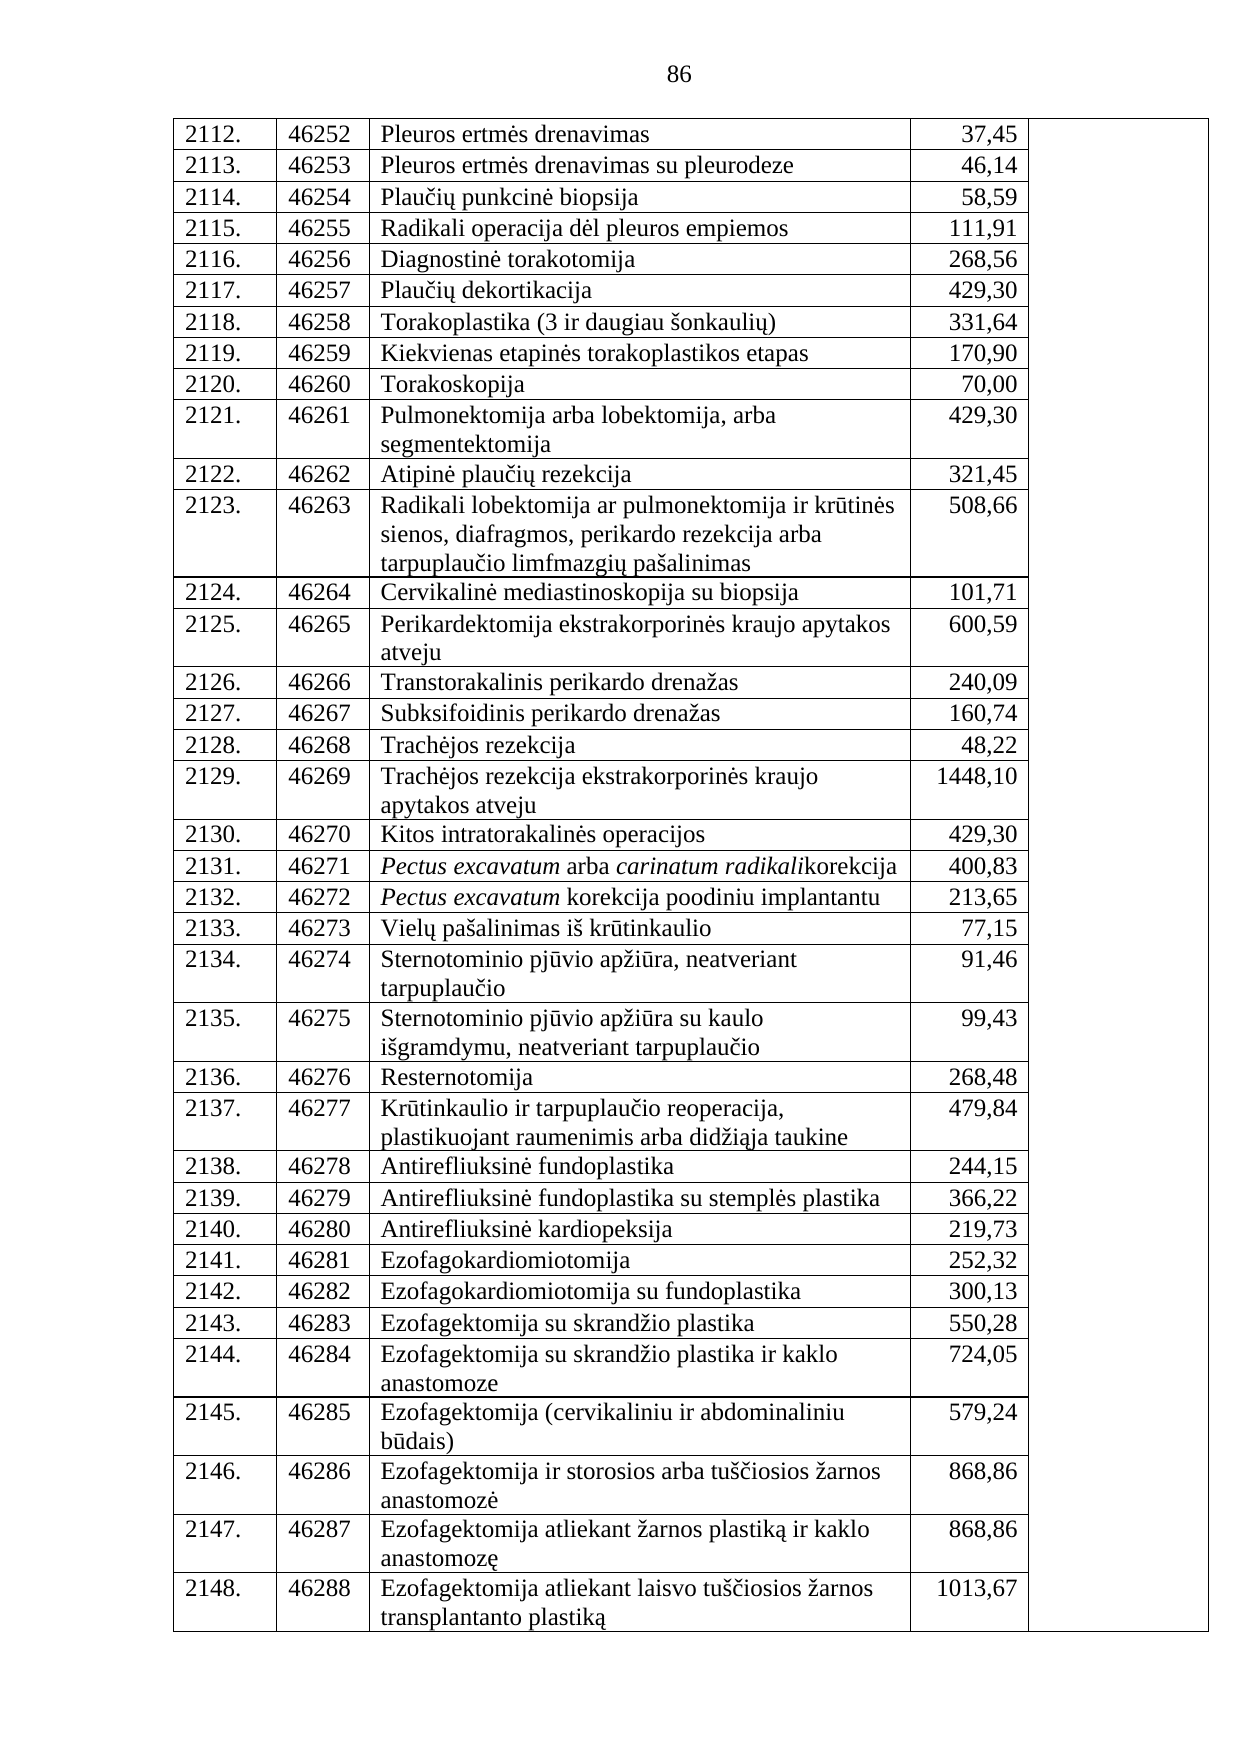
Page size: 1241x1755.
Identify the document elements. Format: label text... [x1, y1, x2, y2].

table_cell 46263 [277, 490, 369, 576]
table_cell 46268 [277, 730, 369, 760]
table_cell 2116. [174, 244, 276, 274]
table_cell Vielų pašalinimas iš krūtinkaulio [370, 913, 910, 943]
table_cell Subksifoidinis perikardo drenažas [370, 699, 910, 729]
table_cell [1209, 337, 1222, 368]
table_cell 2117. [174, 275, 276, 306]
table_cell Perikardektomija ekstrakorporinės kraujo apytakos atveju [370, 609, 910, 666]
table_cell [1209, 698, 1222, 729]
table_cell [1209, 1514, 1222, 1572]
table_cell [1209, 458, 1222, 489]
table_cell 46264 [277, 578, 369, 608]
table_cell 46271 [277, 851, 369, 881]
table_cell Sternotominio pjūvio apžiūra su kaulo išgramdymu, neatveriant tarpuplaučio [370, 1003, 910, 1061]
table_cell Pectus excavatum arba carinatum radikalikorekcija [370, 851, 910, 881]
table_cell 2127. [174, 699, 276, 729]
table_cell [1209, 850, 1222, 881]
table_cell 2136. [174, 1062, 276, 1092]
table_cell 46280 [277, 1214, 369, 1244]
table_cell 46276 [277, 1062, 369, 1092]
table_cell 1448,10 [911, 761, 1028, 818]
table_cell 46281 [277, 1245, 369, 1275]
table_cell 252,32 [911, 1245, 1028, 1275]
table_cell 46279 [277, 1183, 369, 1213]
table_cell Transtorakalinis perikardo drenažas [370, 667, 910, 697]
table_cell [1209, 1244, 1222, 1275]
table_cell 2147. [174, 1515, 276, 1572]
table_cell 46261 [277, 400, 369, 458]
table_cell Kiekvienas etapinės torakoplastikos etapas [370, 338, 910, 368]
table_cell 46283 [277, 1308, 369, 1338]
table_cell Ezofagektomija (cervikaliniu ir abdominaliniu būdais) [370, 1398, 910, 1455]
table_cell 46262 [277, 459, 369, 489]
table_cell [1209, 729, 1222, 760]
table_cell [1209, 1182, 1222, 1213]
table_cell Trachėjos rezekcija [370, 730, 910, 760]
table_cell 2120. [174, 369, 276, 399]
table_cell 2132. [174, 882, 276, 912]
table_cell Ezofagektomija ir storosios arba tuščiosios žarnos anastomozė [370, 1456, 910, 1513]
table_cell 2121. [174, 400, 276, 458]
table_cell 2137. [174, 1093, 276, 1150]
table_cell 170,90 [911, 338, 1028, 368]
table_cell 2112. [174, 119, 276, 149]
table_cell 550,28 [911, 1308, 1028, 1338]
table_cell Ezofagektomija su skrandžio plastika ir kaklo anastomoze [370, 1339, 910, 1396]
table_cell Ezofagokardiomiotomija [370, 1245, 910, 1275]
table_cell 46257 [277, 275, 369, 306]
table_cell 46260 [277, 369, 369, 399]
table_cell 429,30 [911, 400, 1028, 458]
table_cell 46267 [277, 699, 369, 729]
table_cell 46274 [277, 945, 369, 1002]
table_cell 2138. [174, 1151, 276, 1182]
table_cell 99,43 [911, 1003, 1028, 1061]
table_cell 2126. [174, 667, 276, 697]
table_cell 2142. [174, 1276, 276, 1307]
table_cell 2125. [174, 609, 276, 666]
table_cell 2146. [174, 1456, 276, 1513]
table_cell 46259 [277, 338, 369, 368]
table_cell 2129. [174, 761, 276, 818]
table_cell Ezofagektomija atliekant žarnos plastiką ir kaklo anastomozę [370, 1515, 910, 1572]
table_cell 46277 [277, 1093, 369, 1150]
table_cell Radikali lobektomija ar pulmonektomija ir krūtinės sienos, diafragmos, perikardo rezekcija arba tarpuplaučio limfmazgių pašalinimas [370, 490, 910, 576]
table_cell Torakoskopija [370, 369, 910, 399]
table_cell Plaučių dekortikacija [370, 275, 910, 306]
table_cell 46258 [277, 307, 369, 337]
table_cell 160,74 [911, 699, 1028, 729]
table_cell [1209, 118, 1222, 149]
table_cell 2113. [174, 150, 276, 181]
table_cell [1209, 243, 1222, 274]
table_cell Torakoplastika (3 ir daugiau šonkaulių) [370, 307, 910, 337]
table_cell 2134. [174, 945, 276, 1002]
table_cell [1029, 119, 1208, 1631]
table_cell 77,15 [911, 913, 1028, 943]
table_cell Ezofagektomija su skrandžio plastika [370, 1308, 910, 1338]
table_cell 46282 [277, 1276, 369, 1307]
table_cell 579,24 [911, 1398, 1028, 1455]
table_cell [1209, 881, 1222, 912]
table_cell [1209, 944, 1222, 1002]
table_cell Radikali operacija dėl pleuros empiemos [370, 213, 910, 243]
table_cell Ezofagokardiomiotomija su fundoplastika [370, 1276, 910, 1307]
table_cell [1209, 212, 1222, 243]
table_cell 244,15 [911, 1151, 1028, 1182]
table_cell 2140. [174, 1214, 276, 1244]
table_cell Pulmonektomija arba lobektomija, arba segmentektomija [370, 400, 910, 458]
table_cell 101,71 [911, 578, 1028, 608]
table_cell 868,86 [911, 1515, 1028, 1572]
table_cell 46266 [277, 667, 369, 697]
table_cell [1209, 1092, 1222, 1150]
table_cell 429,30 [911, 275, 1028, 306]
table_cell 46254 [277, 182, 369, 212]
table_cell 400,83 [911, 851, 1028, 881]
table_cell 240,09 [911, 667, 1028, 697]
table_cell 46256 [277, 244, 369, 274]
table_cell 2148. [174, 1573, 276, 1631]
table_cell 2144. [174, 1339, 276, 1396]
table_cell [1209, 306, 1222, 337]
table_cell [1209, 1150, 1222, 1182]
table_cell 479,84 [911, 1093, 1028, 1150]
table_cell 2143. [174, 1308, 276, 1338]
table_cell 46275 [277, 1003, 369, 1061]
table_cell [1209, 576, 1222, 608]
table_cell 48,22 [911, 730, 1028, 760]
table_cell 46286 [277, 1456, 369, 1513]
table_cell 46255 [277, 213, 369, 243]
table_cell 2145. [174, 1398, 276, 1455]
table_cell 2122. [174, 459, 276, 489]
table_cell [1209, 819, 1222, 850]
table_cell 2131. [174, 851, 276, 881]
table_cell [1209, 1213, 1222, 1244]
table_cell 91,46 [911, 945, 1028, 1002]
table_cell [1209, 1338, 1222, 1396]
table_cell 366,22 [911, 1183, 1028, 1213]
table_cell Sternotominio pjūvio apžiūra, neatveriant tarpuplaučio [370, 945, 910, 1002]
table_cell 300,13 [911, 1276, 1028, 1307]
table_cell 46270 [277, 820, 369, 850]
table_cell Antirefliuksinė kardiopeksija [370, 1214, 910, 1244]
table_cell Kitos intratorakalinės operacijos [370, 820, 910, 850]
table_cell 2141. [174, 1245, 276, 1275]
table_cell 219,73 [911, 1214, 1028, 1244]
table_cell Pectus excavatum korekcija poodiniu implantantu [370, 882, 910, 912]
table_cell 2114. [174, 182, 276, 212]
table_cell [1209, 489, 1222, 576]
table_cell Pleuros ertmės drenavimas [370, 119, 910, 149]
table_cell 2130. [174, 820, 276, 850]
table_cell [1209, 760, 1222, 818]
table_cell Krūtinkaulio ir tarpuplaučio reoperacija, plastikuojant raumenimis arba didžiąja taukine [370, 1093, 910, 1150]
table_cell 46253 [277, 150, 369, 181]
table_cell 46273 [277, 913, 369, 943]
table_cell 321,45 [911, 459, 1028, 489]
table_cell 508,66 [911, 490, 1028, 576]
table_cell 2118. [174, 307, 276, 337]
table_cell [1209, 399, 1222, 458]
table_cell 213,65 [911, 882, 1028, 912]
table_cell Antirefliuksinė fundoplastika su stemplės plastika [370, 1183, 910, 1213]
table_cell [1209, 1061, 1222, 1092]
table_cell [1209, 1572, 1222, 1631]
table_cell 268,48 [911, 1062, 1028, 1092]
table_cell 46,14 [911, 150, 1028, 181]
table_cell 2139. [174, 1183, 276, 1213]
table_cell Trachėjos rezekcija ekstrakorporinės kraujo apytakos atveju [370, 761, 910, 818]
table_cell 46288 [277, 1573, 369, 1631]
table_cell 46284 [277, 1339, 369, 1396]
table_cell 268,56 [911, 244, 1028, 274]
table_cell 46278 [277, 1151, 369, 1182]
table_cell 46285 [277, 1398, 369, 1455]
table_cell [1209, 149, 1222, 181]
table_cell [1209, 368, 1222, 399]
table_cell Plaučių punkcinė biopsija [370, 182, 910, 212]
table_cell [1209, 1455, 1222, 1513]
table_cell 46252 [277, 119, 369, 149]
table_cell 868,86 [911, 1456, 1028, 1513]
table_cell Antirefliuksinė fundoplastika [370, 1151, 910, 1182]
table_cell [1209, 181, 1222, 212]
table_cell [1209, 608, 1222, 666]
table_cell 724,05 [911, 1339, 1028, 1396]
table_cell 2128. [174, 730, 276, 760]
table_cell 331,64 [911, 307, 1028, 337]
table_cell 111,91 [911, 213, 1028, 243]
table_cell [1209, 1002, 1222, 1061]
table_cell [1209, 274, 1222, 306]
table_cell 2119. [174, 338, 276, 368]
table_cell 46269 [277, 761, 369, 818]
table_cell [1209, 666, 1222, 697]
table_cell 2115. [174, 213, 276, 243]
table_cell 2124. [174, 578, 276, 608]
table_cell [1209, 1396, 1222, 1455]
table_cell 2133. [174, 913, 276, 943]
table_cell 46265 [277, 609, 369, 666]
table_cell Cervikalinė mediastinoskopija su biopsija [370, 578, 910, 608]
table_cell 70,00 [911, 369, 1028, 399]
table_cell 1013,67 [911, 1573, 1028, 1631]
table_cell 2135. [174, 1003, 276, 1061]
table_cell 429,30 [911, 820, 1028, 850]
table_cell Diagnostinė torakotomija [370, 244, 910, 274]
table_cell 46287 [277, 1515, 369, 1572]
table_cell [1209, 1307, 1222, 1338]
table_cell 2123. [174, 490, 276, 576]
table_cell 46272 [277, 882, 369, 912]
table_cell [1209, 1275, 1222, 1307]
table_cell 37,45 [911, 119, 1028, 149]
table_cell [1209, 912, 1222, 943]
table_cell Pleuros ertmės drenavimas su pleurodeze [370, 150, 910, 181]
table_cell Ezofagektomija atliekant laisvo tuščiosios žarnos transplantanto plastiką [370, 1573, 910, 1631]
table_cell 600,59 [911, 609, 1028, 666]
table_cell Atipinė plaučių rezekcija [370, 459, 910, 489]
table_cell Resternotomija [370, 1062, 910, 1092]
table_cell 58,59 [911, 182, 1028, 212]
